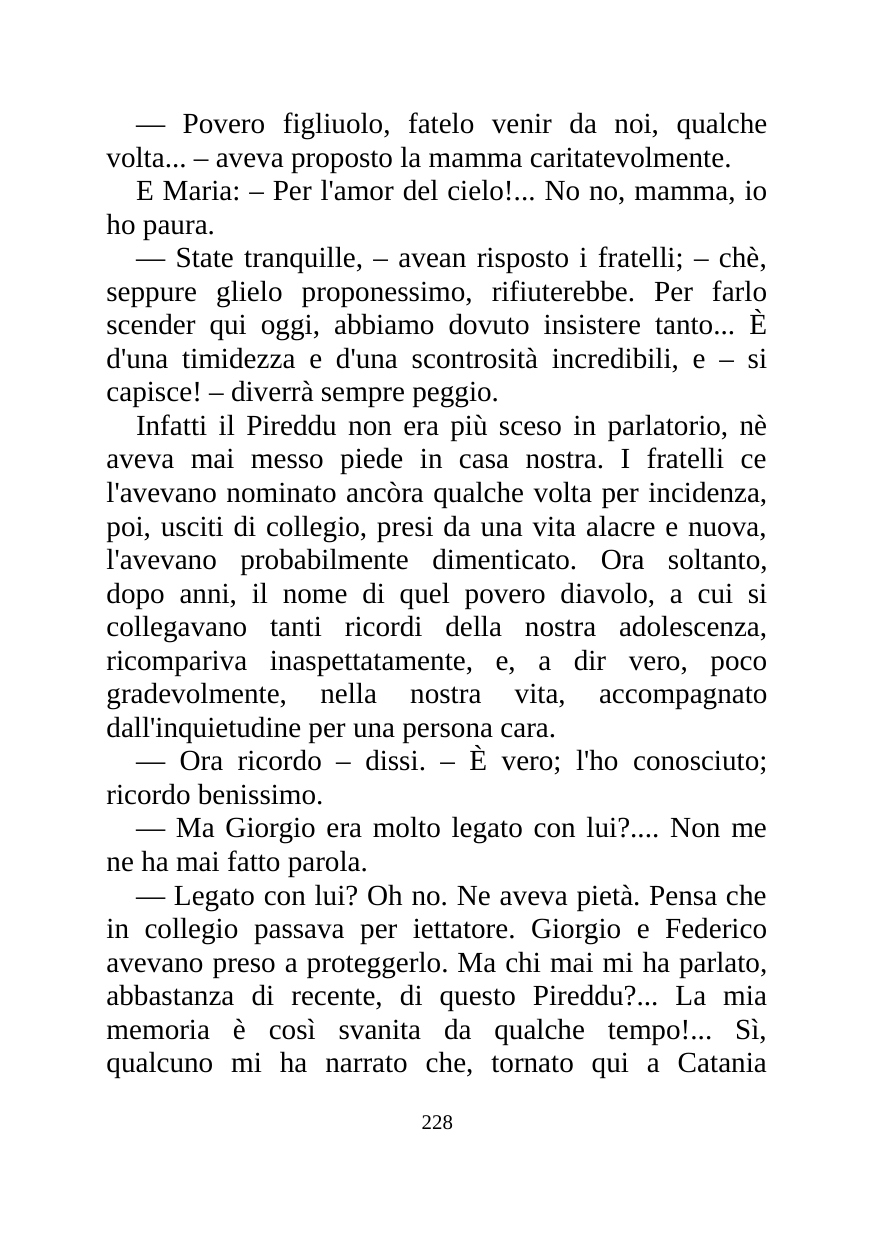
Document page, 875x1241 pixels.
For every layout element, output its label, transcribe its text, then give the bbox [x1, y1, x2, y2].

text — Legato con lui? Oh no. Ne aveva pietà. Pensa che in collegio passava per iettatore. Giorgio e Federico avevano preso a proteggerlo. Ma chi mai mi ha parlato, abbastanza di recente, di questo Pireddu?... La mia memoria è così svanita da qualche tempo!... Sì, qualcuno mi ha narrato che, tornato qui a Catania [106, 878, 768, 1079]
text Infatti il Pireddu non era più sceso in parlatorio, nè aveva mai messo piede in casa nostra. I fratelli ce l'avevano nominato ancòra qualche volta per incidenza, poi, usciti di collegio, presi da una vita alacre e nuova, l'avevano probabilmente dimenticato. Ora soltanto, dopo anni, il nome di quel povero diavolo, a cui si collegavano tanti ricordi della nostra adolescenza, ricompariva inaspettatamente, e, a dir vero, poco gradevolmente, nella nostra vita, accompagnato dall'inquietudine per una persona cara. [106, 408, 768, 743]
text — Povero figliuolo, fatelo venir da noi, qualche volta... – aveva proposto la mamma caritatevolmente. [106, 106, 768, 173]
text — Ora ricordo – dissi. – È vero; l'ho conosciuto; ricordo benissimo. [106, 743, 768, 811]
text — Ma Giorgio era molto legato con lui?.... Non me ne ha mai fatto parola. [106, 811, 768, 878]
text — State tranquille, – avean risposto i fratelli; – chè, seppure glielo proponessimo, rifiuterebbe. Per farlo scender qui oggi, abbiamo dovuto insistere tanto... È d'una timidezza e d'una scontrosità incredibili, e – si capisce! – diverrà sempre peggio. [106, 240, 768, 408]
text E Maria: – Per l'amor del cielo!... No no, mamma, io ho paura. [106, 173, 768, 240]
